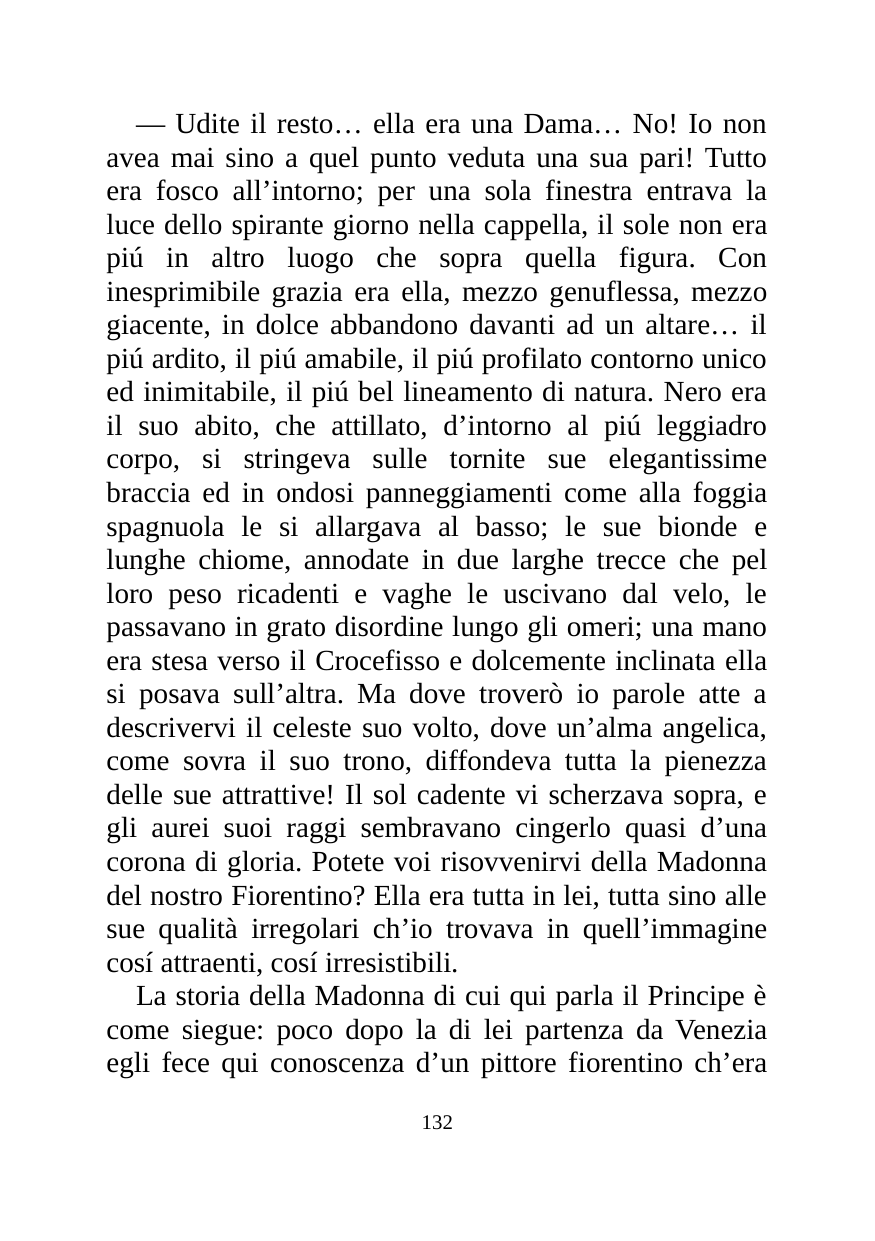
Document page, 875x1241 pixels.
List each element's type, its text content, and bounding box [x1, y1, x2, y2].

text — Udite il resto… ella era una Dama… No! Io non avea mai sino a quel punto veduta una sua pari! Tutto era fosco all’intorno; per una sola finestra entrava la luce dello spirante giorno nella cappella, il sole non era piú in altro luogo che sopra quella figura. Con inesprimibile grazia era ella, mezzo genuflessa, mezzo giacente, in dolce abbandono davanti ad un altare… il piú ardito, il piú amabile, il piú profilato contorno unico ed inimitabile, il piú bel lineamento di natura. Nero era il suo abito, che attillato, d’intorno al piú leggiadro corpo, si stringeva sulle tornite sue elegantissime braccia ed in ondosi panneggiamenti come alla foggia spagnuola le si allargava al basso; le sue bionde e lunghe chiome, annodate in due larghe trecce che pel loro peso ricadenti e vaghe le uscivano dal velo, le passavano in grato disordine lungo gli omeri; una mano era stesa verso il Crocefisso e dolcemente inclinata ella si posava sull’altra. Ma dove troverò io parole atte a descrivervi il celeste suo volto, dove un’alma angelica, come sovra il suo trono, diffondeva tutta la pienezza delle sue attrattive! Il sol cadente vi scherzava sopra, e gli aurei suoi raggi sembravano cingerlo quasi d’una corona di gloria. Potete voi risovvenirvi della Madonna del nostro Fiorentino? Ella era tutta in lei, tutta sino alle sue qualità irregolari ch’io trovava in quell’immagine cosí attraenti, cosí irresistibili. [106, 106, 768, 978]
text La storia della Madonna di cui qui parla il Principe è come siegue: poco dopo la di lei partenza da Venezia egli fece qui conoscenza d’un pittore fiorentino ch’era [106, 978, 768, 1079]
